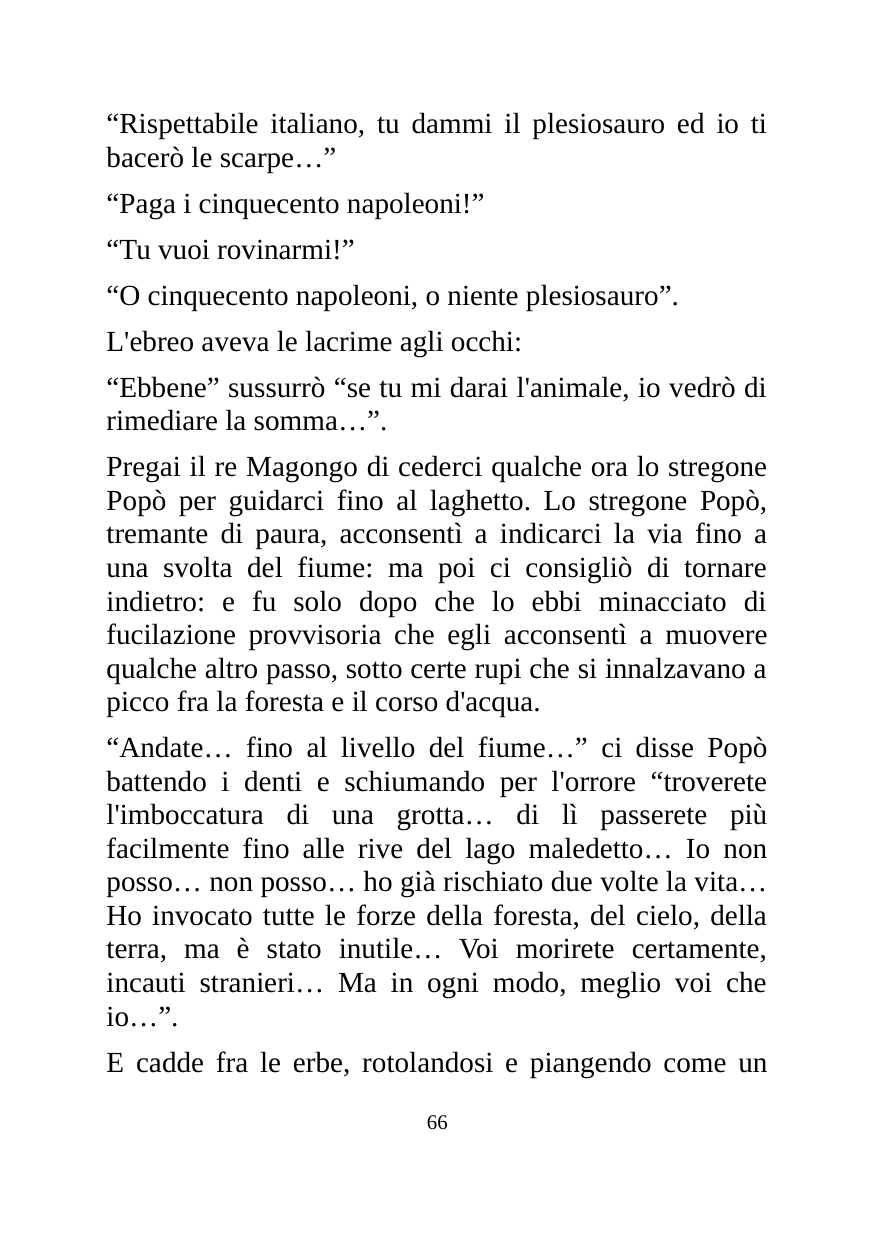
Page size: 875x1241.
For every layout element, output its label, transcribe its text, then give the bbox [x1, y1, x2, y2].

text “Rispettabile italiano, tu dammi il plesiosauro ed io ti bacerò le scarpe…” [106, 106, 768, 173]
text E cadde fra le erbe, rotolandosi e piangendo come un [106, 1045, 768, 1078]
text “Paga i cinquecento napoleoni!” [106, 186, 768, 219]
text “Ebbene” sussurrò “se tu mi darai l'animale, io vedrò di rimediare la somma…”. [106, 370, 768, 437]
text “Tu vuoi rovinarmi!” [106, 232, 768, 265]
text L'ebreo aveva le lacrime agli occhi: [106, 324, 768, 357]
text Pregai il re Magongo di cederci qualche ora lo stregone Popò per guidarci fino al laghetto. Lo stregone Popò, tremante di paura, acconsentì a indicarci la via fino a una svolta del fiume: ma poi ci consigliò di tornare indietro: e fu solo dopo che lo ebbi minacciato di fucilazione provvisoria che egli acconsentì a muovere qualche altro passo, sotto certe rupi che si innalzavano a picco fra la foresta e il corso d'acqua. [106, 449, 768, 718]
text “Andate… fino al livello del fiume…” ci disse Popò battendo i denti e schiumando per l'orrore “troverete l'imboccatura di una grotta… di lì passerete più facilmente fino alle rive del lago maledetto… Io non posso… non posso… ho già rischiato due volte la vita… Ho invocato tutte le forze della foresta, del cielo, della terra, ma è stato inutile… Voi morirete certamente, incauti stranieri… Ma in ogni modo, meglio voi che io…”. [106, 730, 768, 1032]
text “O cinquecento napoleoni, o niente plesiosauro”. [106, 278, 768, 311]
